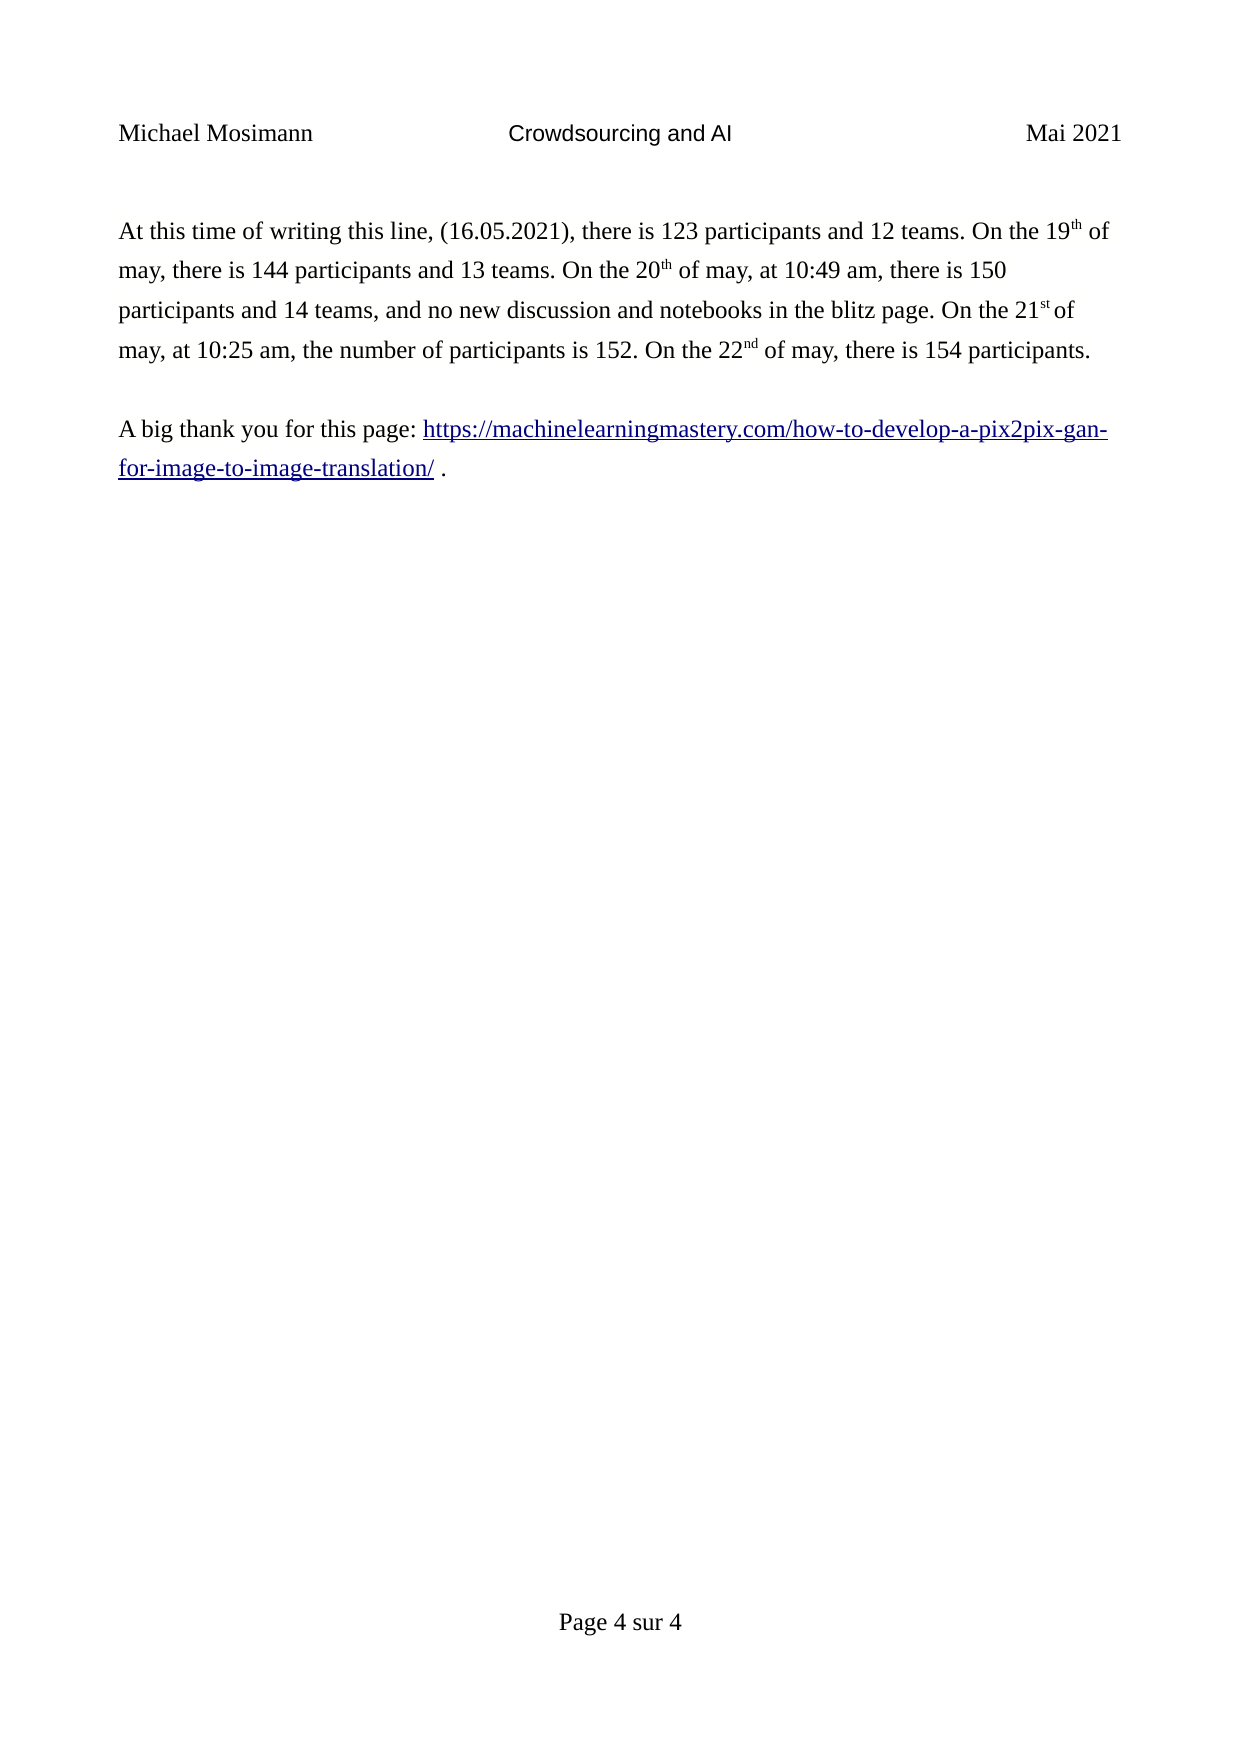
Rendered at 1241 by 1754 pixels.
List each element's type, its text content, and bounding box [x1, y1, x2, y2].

text A big thank you for this page: https://machinelearningmastery.com/how-to-develop-a-pix2pix-gan-for-image-to-image-translation/ . [118, 414, 1122, 482]
text At this time of writing this line, (16.05.2021), there is 123 participants and 12 teams. On the 19th of may, there is 144 participants and 13 teams. On the 20th of may, at 10:49 am, there is 150 participants and 14 teams, and no new discussion and notebooks in the blitz page. On the 21st of may, at 10:25 am, the number of participants is 152. On the 22nd of may, there is 154 participants. [118, 216, 1122, 363]
